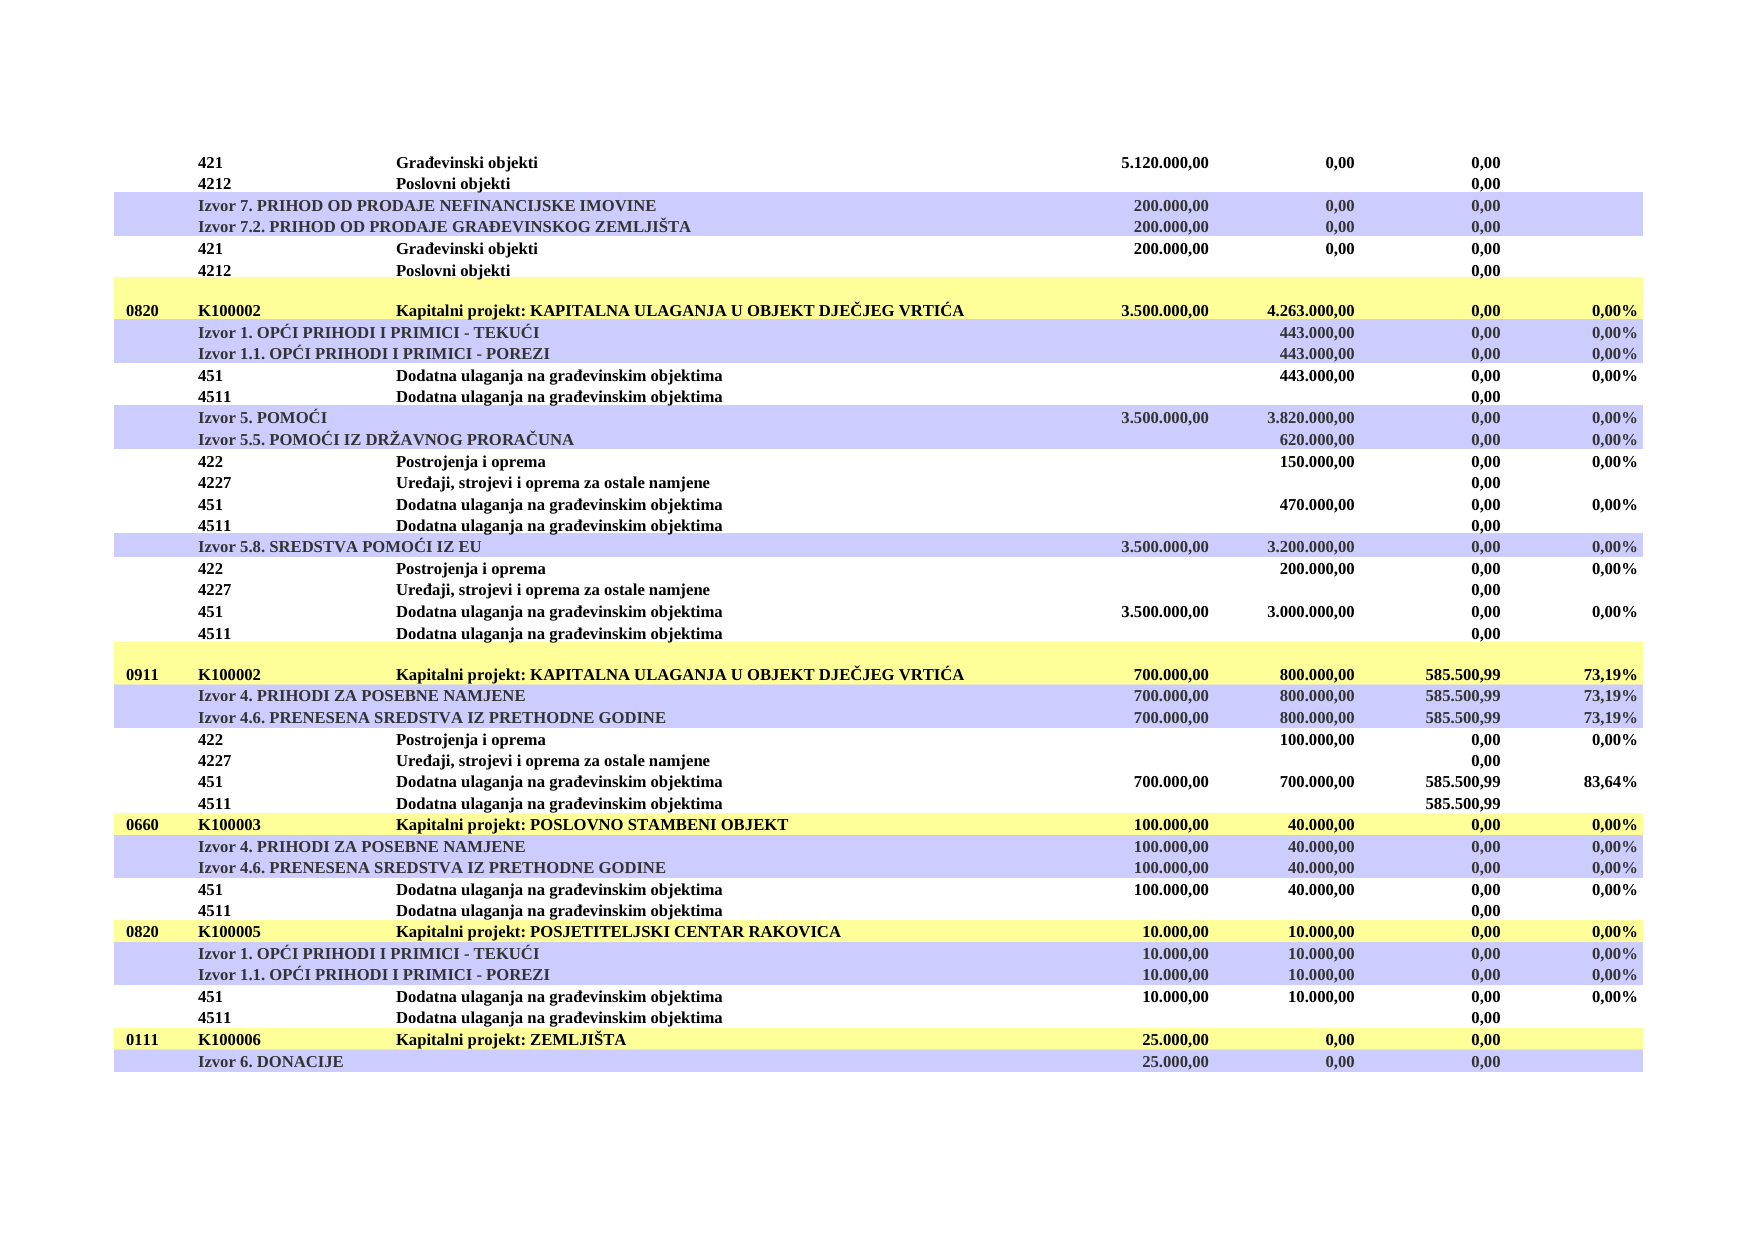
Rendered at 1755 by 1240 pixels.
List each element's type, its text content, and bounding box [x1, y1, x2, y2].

table_cell [115, 749, 198, 770]
table_cell [115, 449, 198, 471]
table_cell 451 [198, 770, 396, 791]
table_cell [1538, 236, 1637, 258]
table_cell [115, 770, 198, 791]
table_cell 0,00 [1379, 172, 1537, 192]
table_cell [115, 599, 198, 621]
table_cell [1044, 385, 1227, 405]
table_cell [1044, 749, 1227, 770]
table_cell 4212 [198, 172, 396, 192]
table_cell Uređaji, strojevi i oprema za ostale namjene [396, 471, 1044, 492]
table_cell [1044, 728, 1227, 748]
table_cell Dodatna ulaganja na građevinskim objektima [396, 1006, 1044, 1027]
table_cell [1227, 385, 1379, 405]
table_cell [115, 492, 198, 513]
table_cell 3.500.000,00 [1044, 599, 1227, 621]
table_cell Postrojenja i oprema [396, 728, 1044, 748]
table_cell 451 [198, 363, 396, 385]
table_cell 451 [198, 599, 396, 621]
table_cell 0,00 [1379, 749, 1537, 770]
table_cell 470.000,00 [1227, 492, 1379, 513]
table_cell [1044, 492, 1227, 513]
table_cell [1044, 791, 1227, 813]
table_cell Poslovni objekti [396, 172, 1044, 192]
table_cell [1227, 791, 1379, 813]
table_header [1538, 150, 1637, 172]
table_cell 421 [198, 236, 396, 258]
table_cell 700.000,00 [1227, 770, 1379, 791]
table_cell [115, 385, 198, 405]
table_cell 0,00 [1379, 385, 1537, 405]
table_cell [115, 471, 198, 492]
table_cell 0,00% [1538, 492, 1637, 513]
table_cell Uređaji, strojevi i oprema za ostale namjene [396, 578, 1044, 599]
table_cell Dodatna ulaganja na građevinskim objektima [396, 599, 1044, 621]
table_cell [1538, 621, 1637, 642]
table_cell 0,00 [1379, 363, 1537, 385]
table_cell 0,00 [1379, 728, 1537, 748]
table_cell [1044, 471, 1227, 492]
table_cell 100.000,00 [1227, 728, 1379, 748]
table_cell [1227, 172, 1379, 192]
table_cell 200.000,00 [1044, 236, 1227, 258]
table_cell Poslovni objekti [396, 258, 1044, 277]
table_cell [115, 791, 198, 813]
table_cell [1044, 258, 1227, 277]
table_cell Dodatna ulaganja na građevinskim objektima [396, 363, 1044, 385]
table_header 0,00 [1379, 150, 1537, 172]
table_cell 0,00 [1227, 236, 1379, 258]
table_cell [1227, 899, 1379, 920]
table_cell [1227, 749, 1379, 770]
table_cell [1044, 514, 1227, 533]
table_cell [1044, 172, 1227, 192]
table_header 5.120.000,00 [1044, 150, 1227, 172]
table_cell 4227 [198, 578, 396, 599]
table_cell 443.000,00 [1227, 363, 1379, 385]
table_cell [1044, 621, 1227, 642]
table_cell 0,00% [1538, 728, 1637, 748]
table_cell 451 [198, 985, 396, 1006]
table_cell 4511 [198, 899, 396, 920]
table_cell 422 [198, 728, 396, 748]
table_cell 0,00 [1379, 449, 1537, 471]
table_cell Dodatna ulaganja na građevinskim objektima [396, 621, 1044, 642]
table_cell 0,00 [1379, 599, 1537, 621]
table_cell [1538, 578, 1637, 599]
table_cell [1538, 172, 1637, 192]
table_cell [1044, 578, 1227, 599]
table_cell [115, 514, 198, 533]
table_cell 0,00 [1379, 557, 1537, 578]
table_cell 422 [198, 449, 396, 471]
table_cell 0,00 [1379, 492, 1537, 513]
table_cell Dodatna ulaganja na građevinskim objektima [396, 770, 1044, 791]
table_cell 0,00% [1538, 449, 1637, 471]
table_cell 0,00 [1379, 471, 1537, 492]
table_cell 3.000.000,00 [1227, 599, 1379, 621]
table_cell 4511 [198, 1006, 396, 1027]
table_cell 0,00 [1379, 578, 1537, 599]
table_cell 4511 [198, 514, 396, 533]
table_cell [115, 557, 198, 578]
table_cell 0,00% [1538, 557, 1637, 578]
table_cell [115, 363, 198, 385]
table_cell 4511 [198, 385, 396, 405]
table_cell Dodatna ulaganja na građevinskim objektima [396, 899, 1044, 920]
table_cell Dodatna ulaganja na građevinskim objektima [396, 985, 1044, 1006]
table_cell [115, 899, 198, 920]
table_cell 0,00 [1379, 514, 1537, 533]
table_cell 10.000,00 [1044, 985, 1227, 1006]
table_cell 100.000,00 [1044, 878, 1227, 899]
table_cell Dodatna ulaganja na građevinskim objektima [396, 514, 1044, 533]
table_cell 0,00 [1379, 621, 1537, 642]
table_cell Dodatna ulaganja na građevinskim objektima [396, 791, 1044, 813]
table_cell Dodatna ulaganja na građevinskim objektima [396, 492, 1044, 513]
table_cell [115, 236, 198, 258]
table_cell [115, 258, 198, 277]
table_cell 0,00 [1379, 985, 1537, 1006]
table_cell [1227, 621, 1379, 642]
table_cell [115, 1006, 198, 1027]
table_cell Građevinski objekti [396, 236, 1044, 258]
table_cell [1538, 1006, 1637, 1027]
table_cell 200.000,00 [1227, 557, 1379, 578]
table_cell [1538, 385, 1637, 405]
table_cell 4227 [198, 749, 396, 770]
table_cell [1044, 557, 1227, 578]
table_cell [1538, 749, 1637, 770]
table_cell Dodatna ulaganja na građevinskim objektima [396, 385, 1044, 405]
table_cell 0,00 [1379, 236, 1537, 258]
table_cell Uređaji, strojevi i oprema za ostale namjene [396, 749, 1044, 770]
table_cell 4511 [198, 621, 396, 642]
table_header [115, 150, 198, 172]
table_cell 0,00% [1538, 599, 1637, 621]
table_cell 585.500,99 [1379, 791, 1537, 813]
table_cell [1227, 471, 1379, 492]
table_cell Postrojenja i oprema [396, 449, 1044, 471]
table_cell 422 [198, 557, 396, 578]
table_cell 150.000,00 [1227, 449, 1379, 471]
table_cell [1044, 899, 1227, 920]
table_cell 83,64% [1538, 770, 1637, 791]
table_cell [1227, 578, 1379, 599]
table_cell [1538, 471, 1637, 492]
table_cell [1044, 449, 1227, 471]
table_cell 4511 [198, 791, 396, 813]
table_cell [115, 578, 198, 599]
table_cell [1227, 514, 1379, 533]
table_cell [1227, 1006, 1379, 1027]
table_cell [1538, 514, 1637, 533]
table_cell 0,00% [1538, 985, 1637, 1006]
table_cell [1538, 899, 1637, 920]
table_cell 585.500,99 [1379, 770, 1537, 791]
table_cell 451 [198, 492, 396, 513]
table_cell 40.000,00 [1227, 878, 1379, 899]
table_cell [1538, 258, 1637, 277]
table_cell [1538, 791, 1637, 813]
table_cell 0,00 [1379, 258, 1537, 277]
table_cell 4212 [198, 258, 396, 277]
table_cell 451 [198, 878, 396, 899]
table_cell [115, 985, 198, 1006]
table_header 421 [198, 150, 396, 172]
table_cell [115, 878, 198, 899]
table_cell [1044, 1006, 1227, 1027]
table_header Građevinski objekti [396, 150, 1044, 172]
table_cell [115, 621, 198, 642]
table_cell 0,00 [1379, 1006, 1537, 1027]
table_cell 0,00% [1538, 878, 1637, 899]
table_cell [115, 728, 198, 748]
table_header 0,00 [1227, 150, 1379, 172]
table_cell [1227, 258, 1379, 277]
table_cell Postrojenja i oprema [396, 557, 1044, 578]
table_cell [115, 172, 198, 192]
table_cell 0,00 [1379, 899, 1537, 920]
table_cell 0,00% [1538, 363, 1637, 385]
table_cell Dodatna ulaganja na građevinskim objektima [396, 878, 1044, 899]
table_cell 700.000,00 [1044, 770, 1227, 791]
table_cell 4227 [198, 471, 396, 492]
table_cell [1044, 363, 1227, 385]
table_cell 0,00 [1379, 878, 1537, 899]
table_cell 10.000,00 [1227, 985, 1379, 1006]
